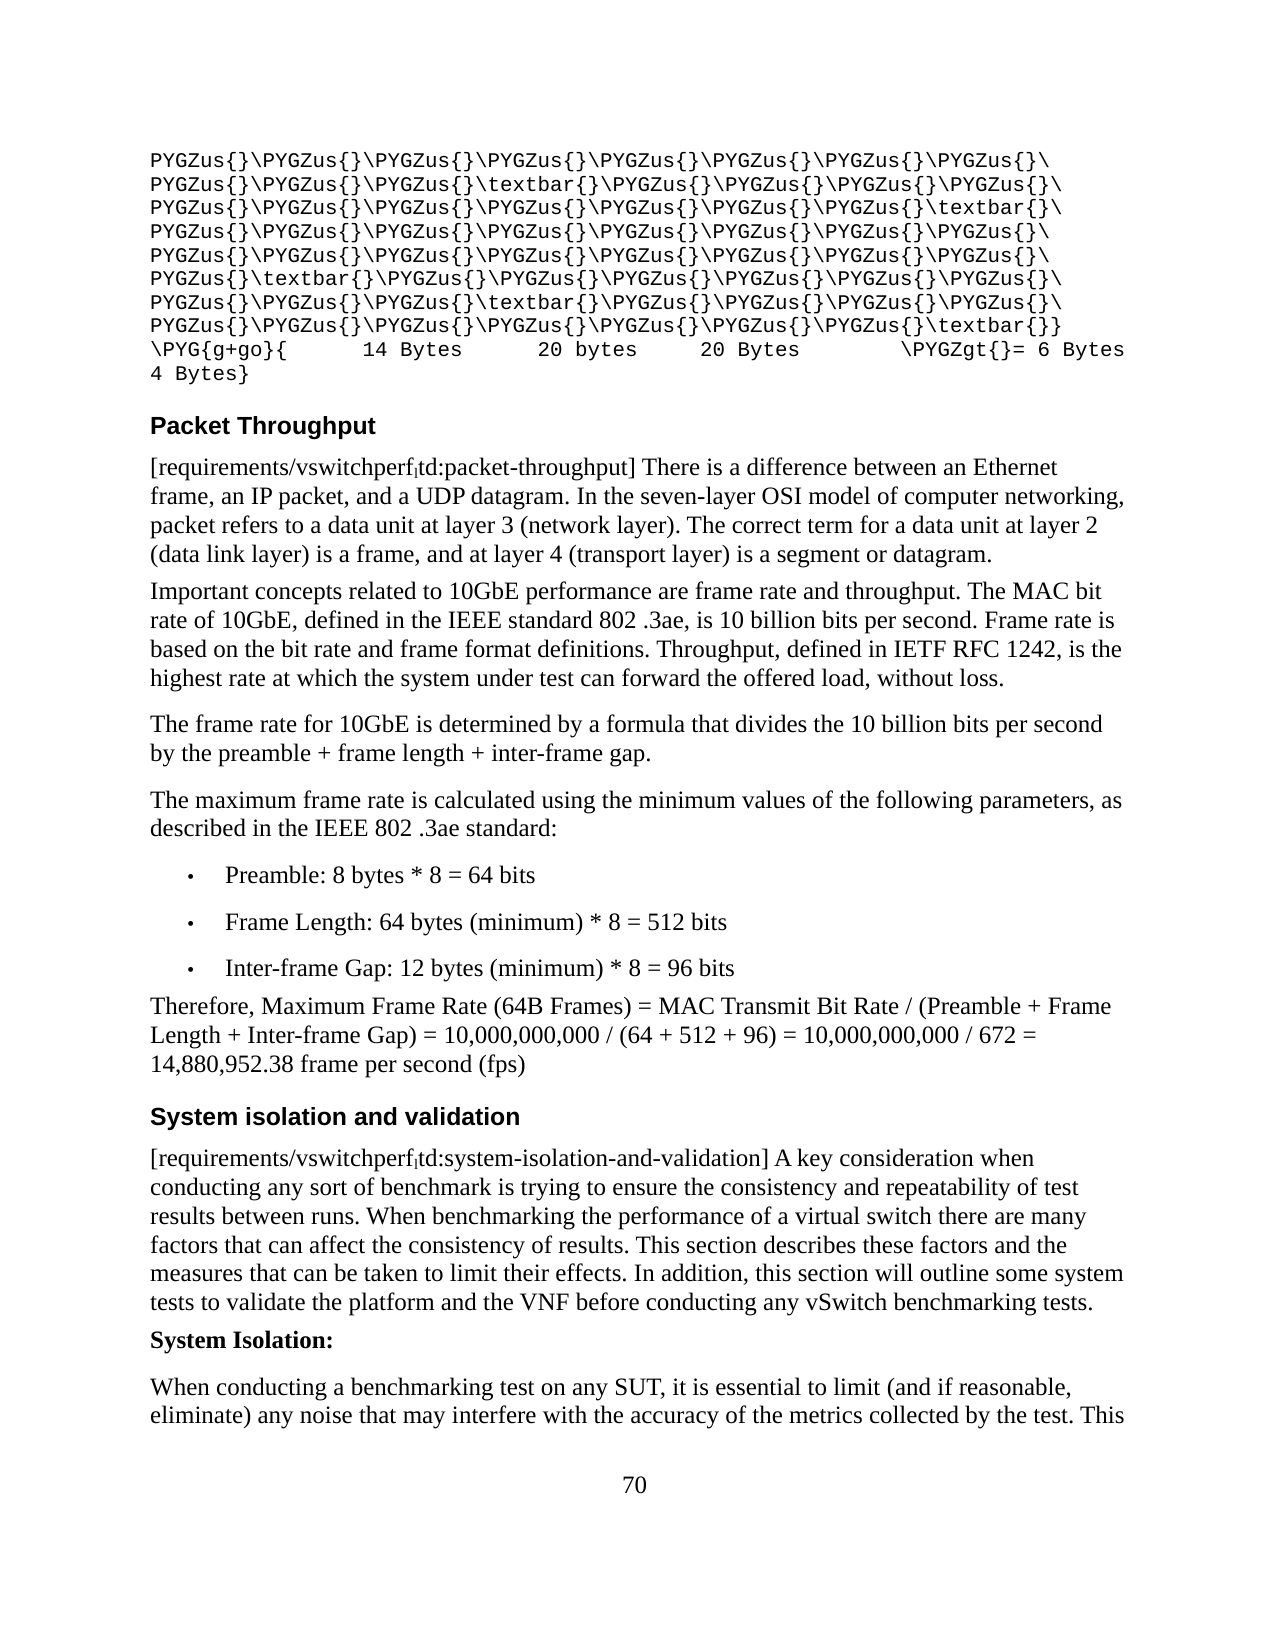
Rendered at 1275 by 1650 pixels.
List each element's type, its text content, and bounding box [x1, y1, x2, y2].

list Inter-frame Gap: 12 bytes (minimum) * 8 = 96 bits [187, 953, 1125, 982]
text PYGZus{}\PYGZus{}\PYGZus{}\PYGZus{}\PYGZus{}\PYGZus{}\PYGZus{}\PYGZus{}\PYGZus{}\PYGZus{}\PYGZus{}\textbar{}\PYGZus{}\PYGZus{}\PYGZus{}\PYGZus{}\PYGZus{}\PYGZus{}\PYGZus{}\PYGZus{}\PYGZus{}\PYGZus{}\PYGZus{}\textbar{}\PYGZus{}\PYGZus{}\PYGZus{}\PYGZus{}\PYGZus{}\PYGZus{}\PYGZus{}\PYGZus{}\PYGZus{}\PYGZus{}\PYGZus{}\PYGZus{}\PYGZus{}\PYGZus{}\PYGZus{}\PYGZus{}\PYGZus{}\textbar{}\PYGZus{}\PYGZus{}\PYGZus{}\PYGZus{}\PYGZus{}\PYGZus{}\PYGZus{}\PYGZus{}\PYGZus{}\textbar{}\PYGZus{}\PYGZus{}\PYGZus{}\PYGZus{}\PYGZus{}\PYGZus{}\PYGZus{}\PYGZus{}\PYGZus{}\PYGZus{}\PYGZus{}\textbar{}} [150, 150, 1125, 339]
text Therefore, Maximum Frame Rate (64B Frames) = MAC Transmit Bit Rate / (Preamble + Frame Length + Inter-frame Gap) = 10,000,000,000 / (64 + 512 + 96) = 10,000,000,000 / 672 = 14,880,952.38 frame per second (fps) [150, 991, 1125, 1077]
text [requirements/vswitchperfltd:system-isolation-and-validation] A key consideration when conducting any sort of benchmark is trying to ensure the consistency and repeatability of test results between runs. When benchmarking the performance of a virtual switch there are many factors that can affect the consistency of results. This section describes these factors and the measures that can be taken to limit their effects. In addition, this section will outline some system tests to validate the platform and the VNF before conducting any vSwitch benchmarking tests. [150, 1143, 1125, 1316]
text When conducting a benchmarking test on any SUT, it is essential to limit (and if reasonable, eliminate) any noise that may interfere with the accuracy of the metrics collected by the test. This [150, 1372, 1125, 1429]
subtitle System isolation and validation [150, 1102, 1125, 1131]
text The frame rate for 10GbE is determined by a formula that divides the 10 billion bits per second by the preamble + frame length + inter-frame gap. [150, 709, 1125, 767]
list Frame Length: 64 bytes (minimum) * 8 = 512 bits [187, 907, 1125, 936]
text [requirements/vswitchperfltd:packet-throughput] There is a difference between an Ethernet frame, an IP packet, and a UDP datagram. In the seven-layer OSI model of computer networking, packet refers to a data unit at layer 3 (network layer). The correct term for a data unit at layer 2 (data link layer) is a frame, and at layer 4 (transport layer) is a segment or datagram. [150, 452, 1125, 567]
text Important concepts related to 10GbE performance are frame rate and throughput. The MAC bit rate of 10GbE, defined in the IEEE standard 802 .3ae, is 10 billion bits per second. Frame rate is based on the bit rate and frame format definitions. Throughput, defined in IETF RFC 1242, is the highest rate at which the system under test can forward the offered load, without loss. [150, 576, 1125, 691]
text \PYG{g+go}{ 14 Bytes 20 bytes 20 Bytes \PYGZgt{}= 6 Bytes 4 Bytes} [150, 339, 1125, 386]
subtitle Packet Throughput [150, 411, 1125, 440]
list Preamble: 8 bytes * 8 = 64 bits [187, 860, 1125, 889]
text System Isolation: [150, 1325, 1125, 1354]
text The maximum frame rate is calculated using the minimum values of the following parameters, as described in the IEEE 802 .3ae standard: [150, 785, 1125, 842]
